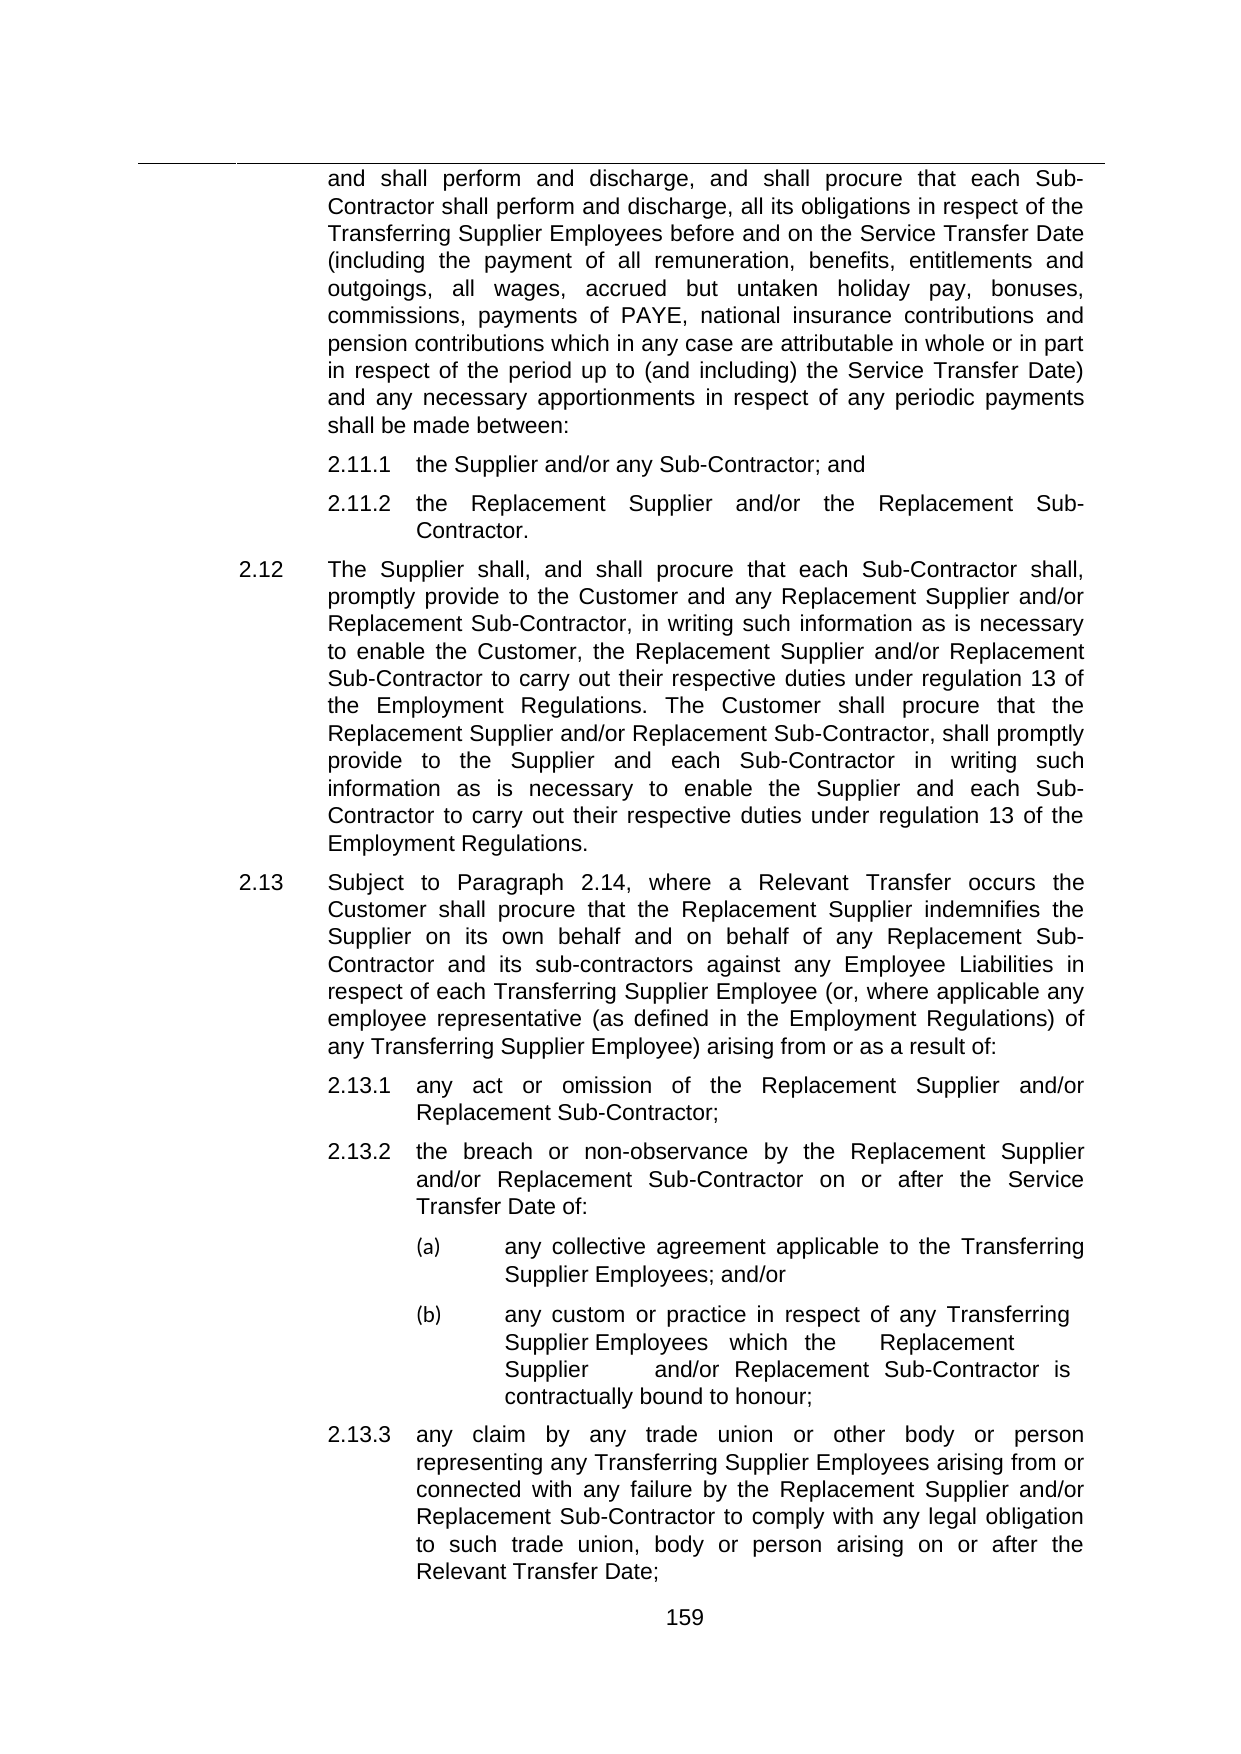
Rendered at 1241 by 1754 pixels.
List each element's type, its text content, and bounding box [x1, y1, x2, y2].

list and shall perform and discharge, and shall procure that each Sub-Contractor shall perform and discharge, all its obligations in respect of the Transferring Supplier Employees before and on the Service Transfer Date (including the payment of all remuneration, benefits, entitlements and outgoings, all wages, accrued but untaken holiday pay, bonuses, commissions, payments of PAYE, national insurance contributions and pension contributions which in any case are attributable in whole or in part in respect of the period up to (and including) the Service Transfer Date) and any necessary apportionments in respect of any periodic payments shall be made between: [239, 164, 1085, 438]
list any act or omission of the Replacement Supplier and/or Replacement Sub-Contractor; [327, 1072, 1085, 1126]
list any custom or practice in respect of any Transferring Supplier Employees which the Replacement Supplier and/or Replacement Sub-Contractor is contractually bound to honour; [416, 1300, 1071, 1409]
list any collective agreement applicable to the Transferring Supplier Employees; and/or [416, 1232, 1085, 1287]
list Subject to Paragraph 2.14, where a Relevant Transfer occurs the Customer shall procure that the Replacement Supplier indemnifies the Supplier on its own behalf and on behalf of any Replacement Sub-Contractor and its sub-contractors against any Employee Liabilities in respect of each Transferring Supplier Employee (or, where applicable any employee representative (as defined in the Employment Regulations) of any Transferring Supplier Employee) arising from or as a result of: [239, 868, 1085, 1059]
list any claim by any trade union or other body or person representing any Transferring Supplier Employees arising from or connected with any failure by the Replacement Supplier and/or Replacement Sub-Contractor to comply with any legal obligation to such trade union, body or person arising on or after the Relevant Transfer Date; [327, 1421, 1085, 1584]
list the Replacement Supplier and/or the Replacement Sub-Contractor. [327, 490, 1085, 543]
list the breach or non-observance by the Replacement Supplier and/or Replacement Sub-Contractor on or after the Service Transfer Date of: [327, 1138, 1085, 1219]
list the Supplier and/or any Sub-Contractor; and [327, 451, 1085, 477]
list The Supplier shall, and shall procure that each Sub-Contractor shall, promptly provide to the Customer and any Replacement Supplier and/or Replacement Sub-Contractor, in writing such information as is necessary to enable the Customer, the Replacement Supplier and/or Replacement Sub-Contractor to carry out their respective duties under regulation 13 of the Employment Regulations. The Customer shall procure that the Replacement Supplier and/or Replacement Sub-Contractor, shall promptly provide to the Supplier and each Sub-Contractor in writing such information as is necessary to enable the Supplier and each Sub-Contractor to carry out their respective duties under regulation 13 of the Employment Regulations. [239, 556, 1085, 856]
